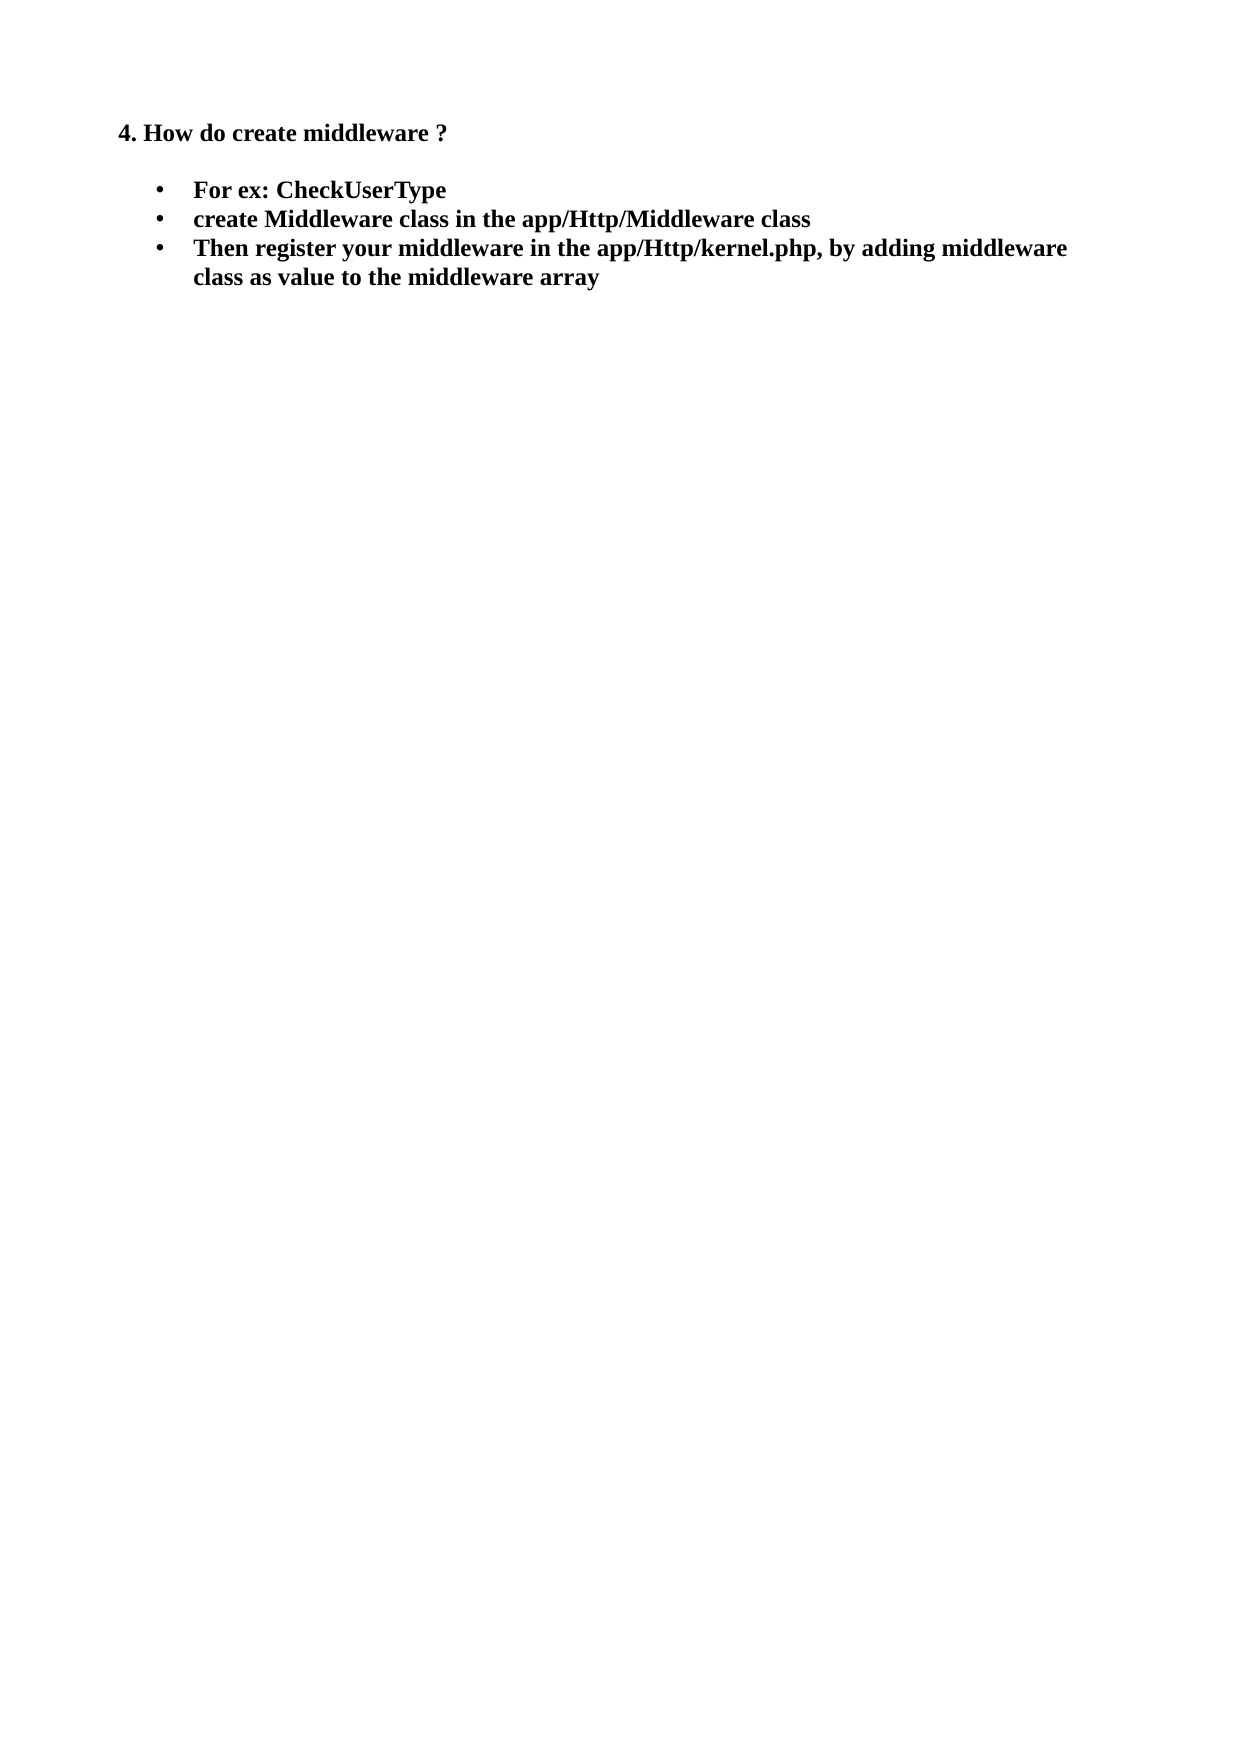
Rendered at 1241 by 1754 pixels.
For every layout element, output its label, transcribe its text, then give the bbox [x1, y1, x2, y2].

list Then register your middleware in the app/Http/kernel.php, by adding middleware class as value to the middleware array [156, 233, 1122, 291]
list create Middleware class in the app/Http/Middleware class [156, 204, 1122, 233]
text 4. How do create middleware ? [118, 118, 1122, 147]
list For ex: CheckUserType [156, 176, 1122, 204]
